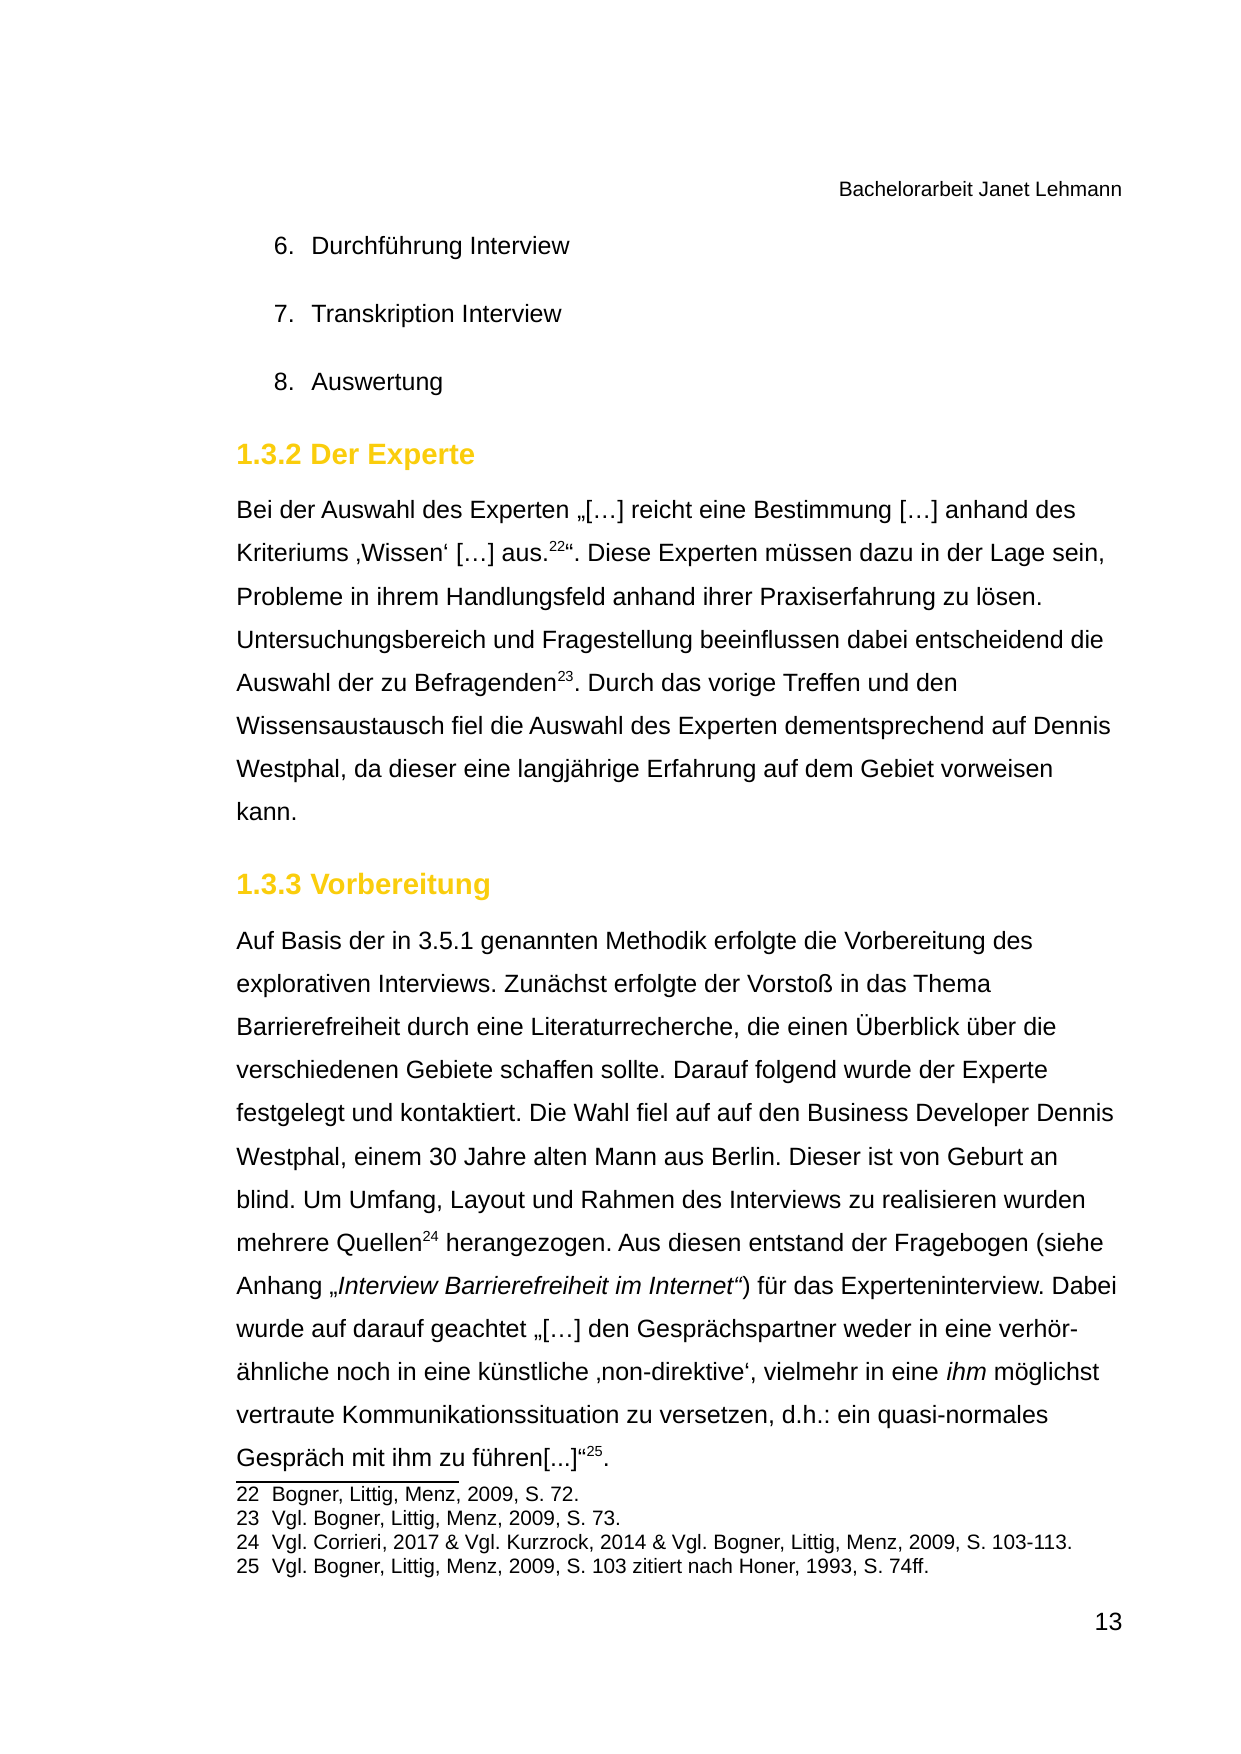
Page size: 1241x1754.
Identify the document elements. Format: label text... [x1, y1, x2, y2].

list Durchführung Interview [274, 231, 1122, 259]
list Auswertung [274, 366, 1122, 395]
text Vgl. Bogner, Littig, Menz, 2009, S. 73. [236, 1506, 1122, 1530]
subtitle Vorbereitung [236, 867, 1122, 901]
text Auf Basis der in 3.5.1 genannten Methodik erfolgte die Vorbereitung des explorativen Interviews. Zunächst erfolgte der Vorstoß in das Thema Barrierefreiheit durch eine Literaturrecherche, die einen Überblick über die verschiedenen Gebiete schaffen sollte. Darauf folgend wurde der Experte festgelegt und kontaktiert. Die Wahl fiel auf auf den Business Developer Dennis Westphal, einem 30 Jahre alten Mann aus Berlin. Dieser ist von Geburt an blind. Um Umfang, Layout und Rahmen des Interviews zu realisieren wurden mehrere Quellen herangezogen. Aus diesen entstand der Fragebogen (siehe Anhang „Interview Barrierefreiheit im Internet“) für das Experteninterview. Dabei wurde auf darauf geachtet „[…] den Gesprächspartner weder in eine verhör-ähnliche noch in eine künstliche ‚non-direktive‘, vielmehr in eine ihm möglichst vertraute Kommunikationssituation zu versetzen, d.h.: ein quasi-normales Gespräch mit ihm zu führen[...]“. [236, 926, 1122, 1472]
subtitle Der Experte [236, 437, 1122, 470]
text Bei der Auswahl des Experten „[…] reicht eine Bestimmung […] anhand des Kriteriums ‚Wissen‘ […] aus.“. Diese Experten müssen dazu in der Lage sein, Probleme in ihrem Handlungsfeld anhand ihrer Praxiserfahrung zu lösen. Untersuchungsbereich und Fragestellung beeinflussen dabei entscheidend die Auswahl der zu Befragenden. Durch das vorige Treffen und den Wissensaustausch fiel die Auswahl des Experten dementsprechend auf Dennis Westphal, da dieser eine langjährige Erfahrung auf dem Gebiet vorweisen kann. [236, 495, 1122, 826]
text Vgl. Bogner, Littig, Menz, 2009, S. 103 zitiert nach Honer, 1993, S. 74ff. [236, 1554, 1122, 1578]
list Transkription Interview [274, 298, 1122, 327]
text Bogner, Littig, Menz, 2009, S. 72. [236, 1482, 1122, 1506]
text Vgl. Corrieri, 2017 & Vgl. Kurzrock, 2014 & Vgl. Bogner, Littig, Menz, 2009, S. 103-113. [236, 1530, 1122, 1554]
